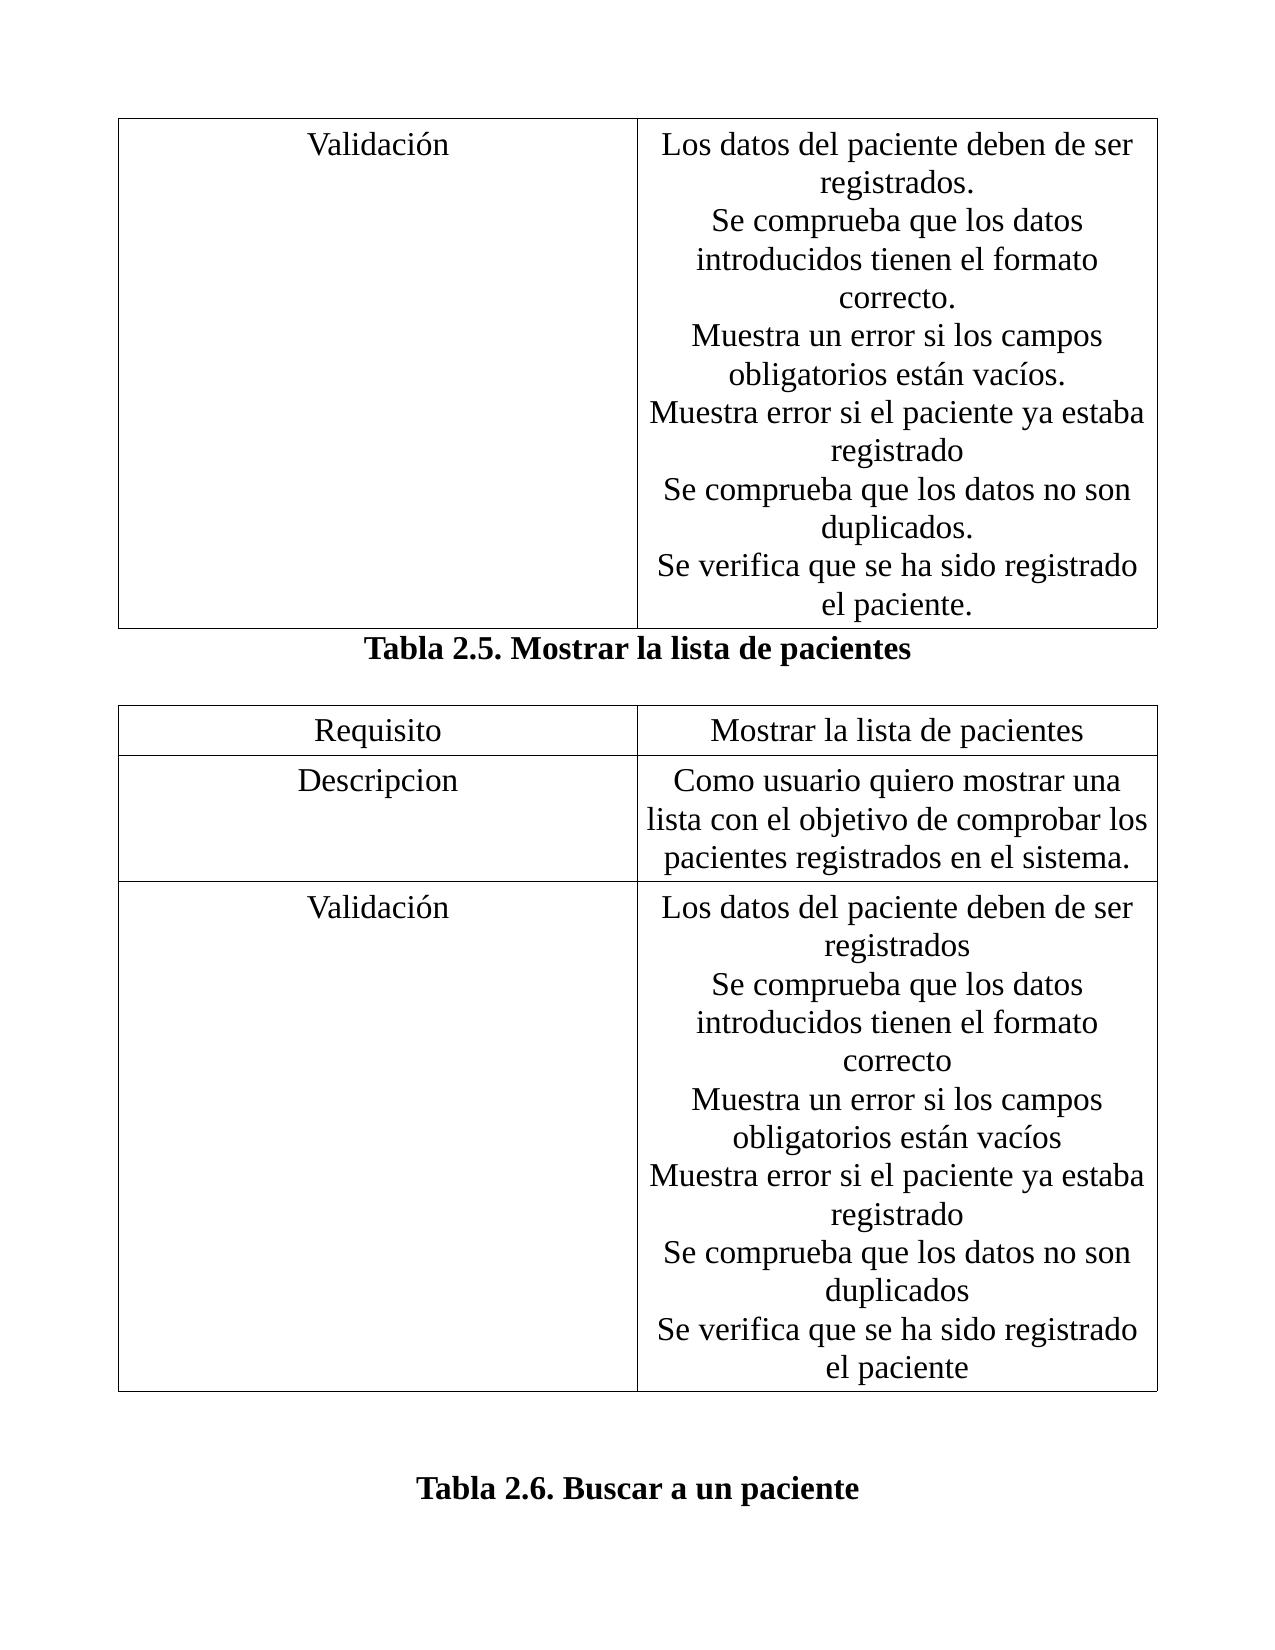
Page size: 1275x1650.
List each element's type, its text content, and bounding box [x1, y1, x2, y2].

table_cell Los datos del paciente deben de ser registrados Se comprueba que los datos introducidos tienen el formato correcto Muestra un error si los campos obligatorios están vacíos Muestra error si el paciente ya estaba registrado Se comprueba que los datos no son duplicados Se verifica que se ha sido registrado el paciente [638, 882, 1157, 1391]
table_cell Los datos del paciente deben de ser registrados. Se comprueba que los datos introducidos tienen el formato correcto. Muestra un error si los campos obligatorios están vacíos. Muestra error si el paciente ya estaba registrado Se comprueba que los datos no son duplicados. Se verifica que se ha sido registrado el paciente. [638, 119, 1157, 628]
table_cell Validación [119, 882, 637, 1391]
table_cell Como usuario quiero mostrar una lista con el objetivo de comprobar los pacientes registrados en el sistema. [638, 756, 1157, 881]
table_cell Validación [119, 119, 637, 628]
table_header Mostrar la lista de pacientes [638, 706, 1157, 755]
text Tabla 2.6. Buscar a un paciente [118, 1468, 1157, 1506]
table_header Requisito [119, 706, 637, 755]
table_cell Descripcion [119, 756, 637, 881]
text Tabla 2.5. Mostrar la lista de pacientes [118, 629, 1157, 666]
